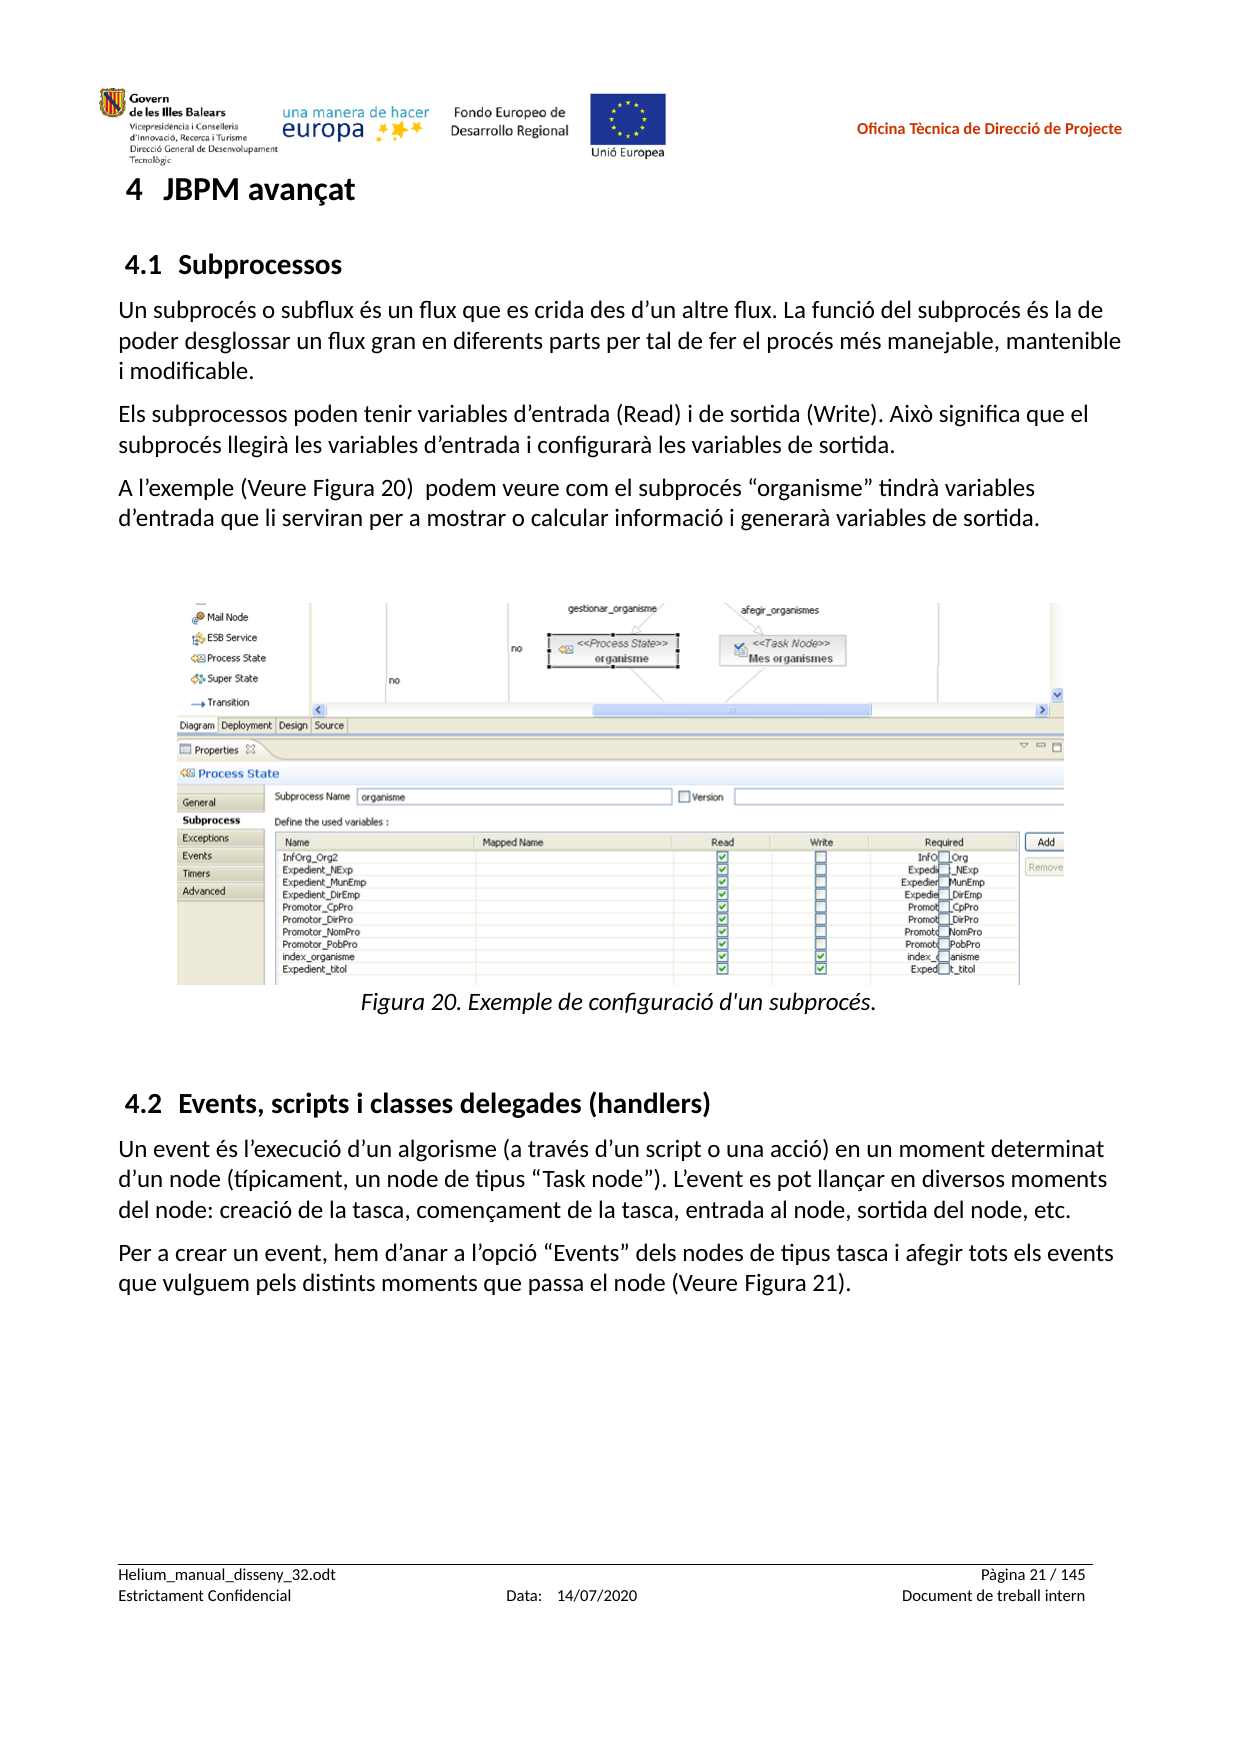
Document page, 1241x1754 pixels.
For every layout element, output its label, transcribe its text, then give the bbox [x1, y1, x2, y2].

text Un event és l’execució d’un algorisme (a través d’un script o una acció) en un moment determinat d’un node (típicament, un node de tipus “Task node”). L’event es pot llançar en diversos moments del node: creació de la tasca, començament de la tasca, entrada al node, sortida del node, etc. [118, 1133, 1122, 1224]
text Figura 20. Exemple de configuració d'un subprocés. [175, 987, 1065, 1017]
text Els subprocessos poden tenir variables d’entrada (Read) i de sortida (Write). Això significa que el subprocés llegirà les variables d’entrada i configurarà les variables de sortida. [118, 398, 1122, 459]
subtitle JBPM avançat [118, 168, 1122, 209]
subtitle Events, scripts i classes delegades (handlers) [118, 1085, 1122, 1120]
text Un subprocés o subflux és un flux que es crida des d’un altre flux. La funció del subprocés és la de poder desglossar un flux gran en diferents parts per tal de fer el procés més manejable, mantenible i modificable. [118, 294, 1122, 386]
text Per a crear un event, hem d’anar a l’opció “Events” dels nodes de tipus tasca i afegir tots els events que vulguem pels distints moments que passa el node (Veure Figura 21). [118, 1237, 1122, 1298]
picture [99, 87, 668, 166]
subtitle Subprocessos [118, 246, 1122, 282]
picture [175, 601, 1065, 987]
text A l’exemple (Veure Figura 20) podem veure com el subprocés “organisme” tindrà variables d’entrada que li serviran per a mostrar o calcular informació i generarà variables de sortida. [118, 472, 1122, 533]
